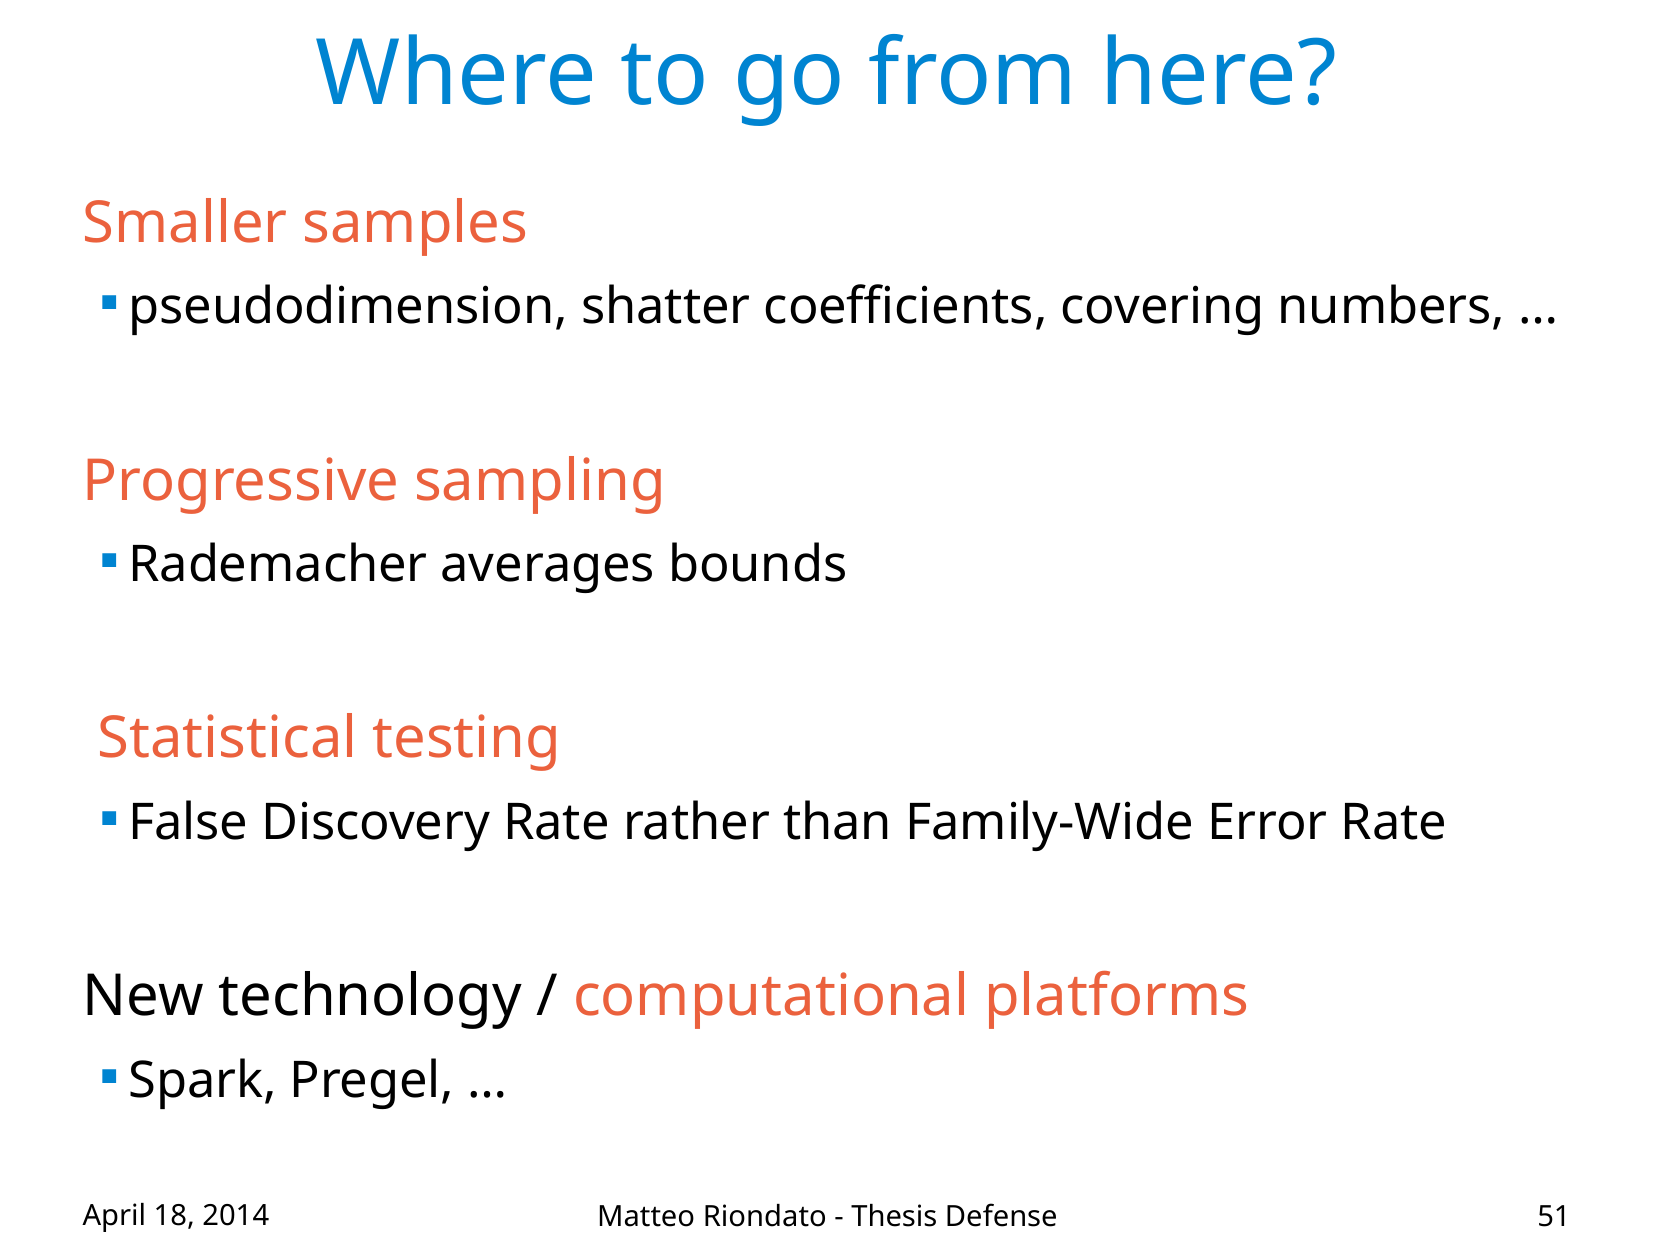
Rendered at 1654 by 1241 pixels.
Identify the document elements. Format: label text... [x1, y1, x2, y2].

title Where to go from here? [82, 0, 1571, 139]
list Smaller samples pseudodimension, shatter coefficients, covering numbers, … Progressive sampling Rademacher averages bounds Statistical testing False Discovery Rate rather than Family-Wide Error Rate New technology / computational platforms Spark, Pregel, … [82, 180, 1571, 1186]
